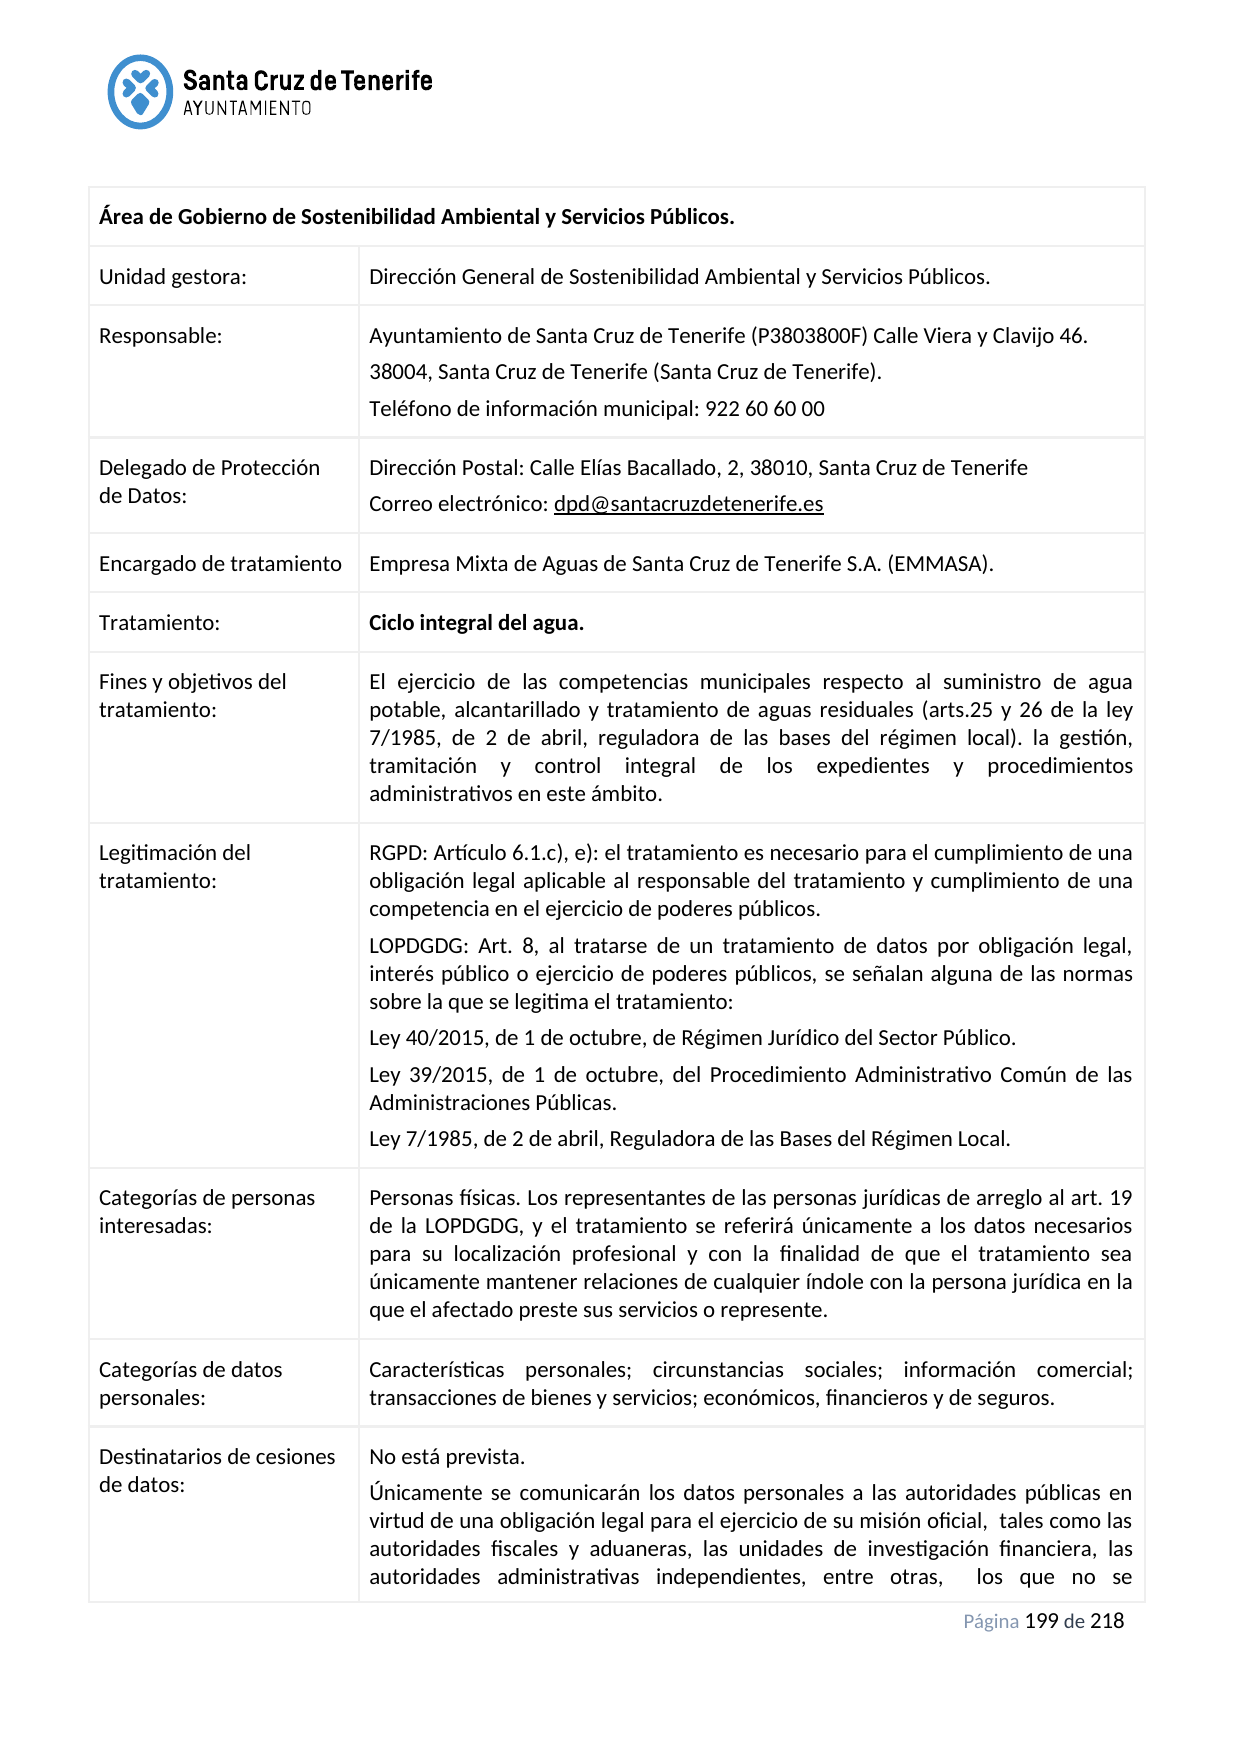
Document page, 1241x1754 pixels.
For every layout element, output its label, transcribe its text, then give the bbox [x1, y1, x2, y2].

table_cell Ciclo integral del agua. [360, 593, 1144, 651]
table_cell No está prevista. Únicamente se comunicarán los datos personales a las autoridades públicas en virtud de una obligación legal para el ejercicio de su misión oficial, tales como las autoridades fiscales y aduaneras, las unidades de investigación financiera, las autoridades administrativas independientes, entre otras, los que no se [360, 1428, 1144, 1601]
table_cell Dirección Postal: Calle Elías Bacallado, 2, 38010, Santa Cruz de Tenerife Correo electrónico: dpd@santacruzdetenerife.es [360, 439, 1144, 532]
table_cell Encargado de tratamiento [90, 534, 358, 591]
table_header Área de Gobierno de Sostenibilidad Ambiental y Servicios Públicos. [90, 188, 1144, 245]
table_cell Legitimación del tratamiento: [90, 824, 358, 1167]
table_cell Categorías de personas interesadas: [90, 1169, 358, 1338]
table_cell Destinatarios de cesiones de datos: [90, 1428, 358, 1601]
table_cell Unidad gestora: [90, 247, 358, 304]
table_cell Fines y objetivos del tratamiento: [90, 653, 358, 822]
table_cell Características personales; circunstancias sociales; información comercial; transacciones de bienes y servicios; económicos, financieros y de seguros. [360, 1340, 1144, 1425]
table_cell El ejercicio de las competencias municipales respecto al suministro de agua potable, alcantarillado y tratamiento de aguas residuales (arts.25 y 26 de la ley 7/1985, de 2 de abril, reguladora de las bases del régimen local). la gestión, tramitación y control integral de los expedientes y procedimientos administrativos en este ámbito. [360, 653, 1144, 822]
table_cell Empresa Mixta de Aguas de Santa Cruz de Tenerife S.A. (EMMASA). [360, 534, 1144, 591]
table_cell Ayuntamiento de Santa Cruz de Tenerife (P3803800F) Calle Viera y Clavijo 46. 38004, Santa Cruz de Tenerife (Santa Cruz de Tenerife). Teléfono de información municipal: 922 60 60 00 [360, 306, 1144, 436]
table_cell Responsable: [90, 306, 358, 436]
table_cell Tratamiento: [90, 593, 358, 651]
table_cell RGPD: Artículo 6.1.c), e): el tratamiento es necesario para el cumplimiento de una obligación legal aplicable al responsable del tratamiento y cumplimiento de una competencia en el ejercicio de poderes públicos. LOPDGDG: Art. 8, al tratarse de un tratamiento de datos por obligación legal, interés público o ejercicio de poderes públicos, se señalan alguna de las normas sobre la que se legitima el tratamiento: Ley 40/2015, de 1 de octubre, de Régimen Jurídico del Sector Público. Ley 39/2015, de 1 de octubre, del Procedimiento Administrativo Común de las Administraciones Públicas. Ley 7/1985, de 2 de abril, Reguladora de las Bases del Régimen Local. [360, 824, 1144, 1167]
table_cell Dirección General de Sostenibilidad Ambiental y Servicios Públicos. [360, 247, 1144, 304]
table_cell Delegado de Protección de Datos: [90, 439, 358, 532]
table_cell Personas físicas. Los representantes de las personas jurídicas de arreglo al art. 19 de la LOPDGDG, y el tratamiento se referirá únicamente a los datos necesarios para su localización profesional y con la finalidad de que el tratamiento sea únicamente mantener relaciones de cualquier índole con la persona jurídica en la que el afectado preste sus servicios o represente. [360, 1169, 1144, 1338]
table_cell Categorías de datos personales: [90, 1340, 358, 1425]
